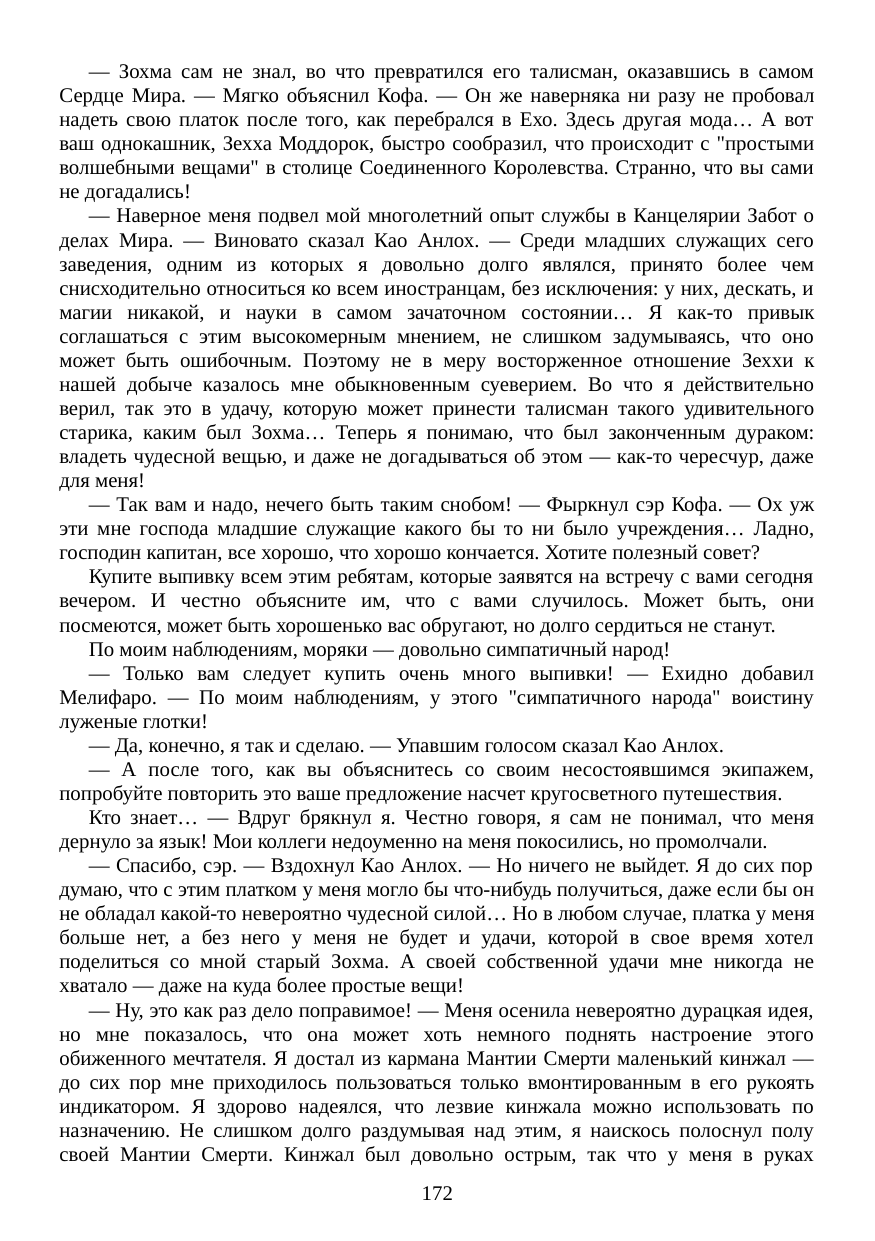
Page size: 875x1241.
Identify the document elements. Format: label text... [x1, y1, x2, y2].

text — А после того, как вы объяснитесь со своим несостоявшимся экипажем, попробуйте повторить это ваше предложение насчет кругосветного путешествия. [59, 757, 815, 805]
text — Ну, это как раз дело поправимое! — Меня осенила невероятно дурацкая идея, но мне показалось, что она может хоть немного поднять настроение этого обиженного мечтателя. Я достал из кармана Мантии Смерти маленький кинжал — до сих пор мне приходилось пользоваться только вмонтированным в его рукоять индикатором. Я здорово надеялся, что лезвие кинжала можно использовать по назначению. Не слишком долго раздумывая над этим, я наискось полоснул полу своей Мантии Смерти. Кинжал был довольно острым, так что у меня в руках [59, 997, 815, 1166]
text Купите выпивку всем этим ребятам, которые заявятся на встречу с вами сегодня вечером. И честно объясните им, что с вами случилось. Может быть, они посмеются, может быть хорошенько вас обругают, но долго сердиться не станут. [59, 564, 815, 637]
text По моим наблюдениям, моряки — довольно симпатичный народ! [59, 637, 815, 661]
text — Наверное меня подвел мой многолетний опыт службы в Канцелярии Забот о делах Мира. — Виновато сказал Као Анлох. — Среди младших служащих сего заведения, одним из которых я довольно долго являлся, принято более чем снисходительно относиться ко всем иностранцам, без исключения: у них, дескать, и магии никакой, и науки в самом зачаточном состоянии… Я как-то привык соглашаться с этим высокомерным мнением, не слишком задумываясь, что оно может быть ошибочным. Поэтому не в меру восторженное отношение Зеххи к нашей добыче казалось мне обыкновенным суеверием. Во что я действительно верил, так это в удачу, которую может принести талисман такого удивительного старика, каким был Зохма… Теперь я понимаю, что был законченным дураком: владеть чудесной вещью, и даже не догадываться об этом — как-то чересчур, даже для меня! [59, 203, 815, 492]
text — Спасибо, сэр. — Вздохнул Као Анлох. — Но ничего не выйдет. Я до сих пор думаю, что с этим платком у меня могло бы что-нибудь получиться, даже если бы он не обладал какой-то невероятно чудесной силой… Но в любом случае, платка у меня больше нет, а без него у меня не будет и удачи, которой в свое время хотел поделиться со мной старый Зохма. А своей собственной удачи мне никогда не хватало — даже на куда более простые вещи! [59, 853, 815, 997]
text Кто знает… — Вдруг брякнул я. Честно говоря, я сам не понимал, что меня дернуло за язык! Мои коллеги недоуменно на меня покосились, но промолчали. [59, 805, 815, 853]
text — Так вам и надо, нечего быть таким снобом! — Фыркнул сэр Кофа. — Ох уж эти мне господа младшие служащие какого бы то ни было учреждения… Ладно, господин капитан, все хорошо, что хорошо кончается. Хотите полезный совет? [59, 492, 815, 564]
text — Да, конечно, я так и сделаю. — Упавшим голосом сказал Као Анлох. [59, 733, 815, 757]
text — Только вам следует купить очень много выпивки! — Ехидно добавил Мелифаро. — По моим наблюдениям, у этого "симпатичного народа" воистину луженые глотки! [59, 661, 815, 733]
text — Зохма сам не знал, во что превратился его талисман, оказавшись в самом Сердце Мира. — Мягко объяснил Кофа. — Он же наверняка ни разу не пробовал надеть свою платок после того, как перебрался в Ехо. Здесь другая мода… А вот ваш однокашник, Зехха Моддорок, быстро сообразил, что происходит с "простыми волшебными вещами" в столице Соединенного Королевства. Странно, что вы сами не догадались! [59, 59, 815, 203]
